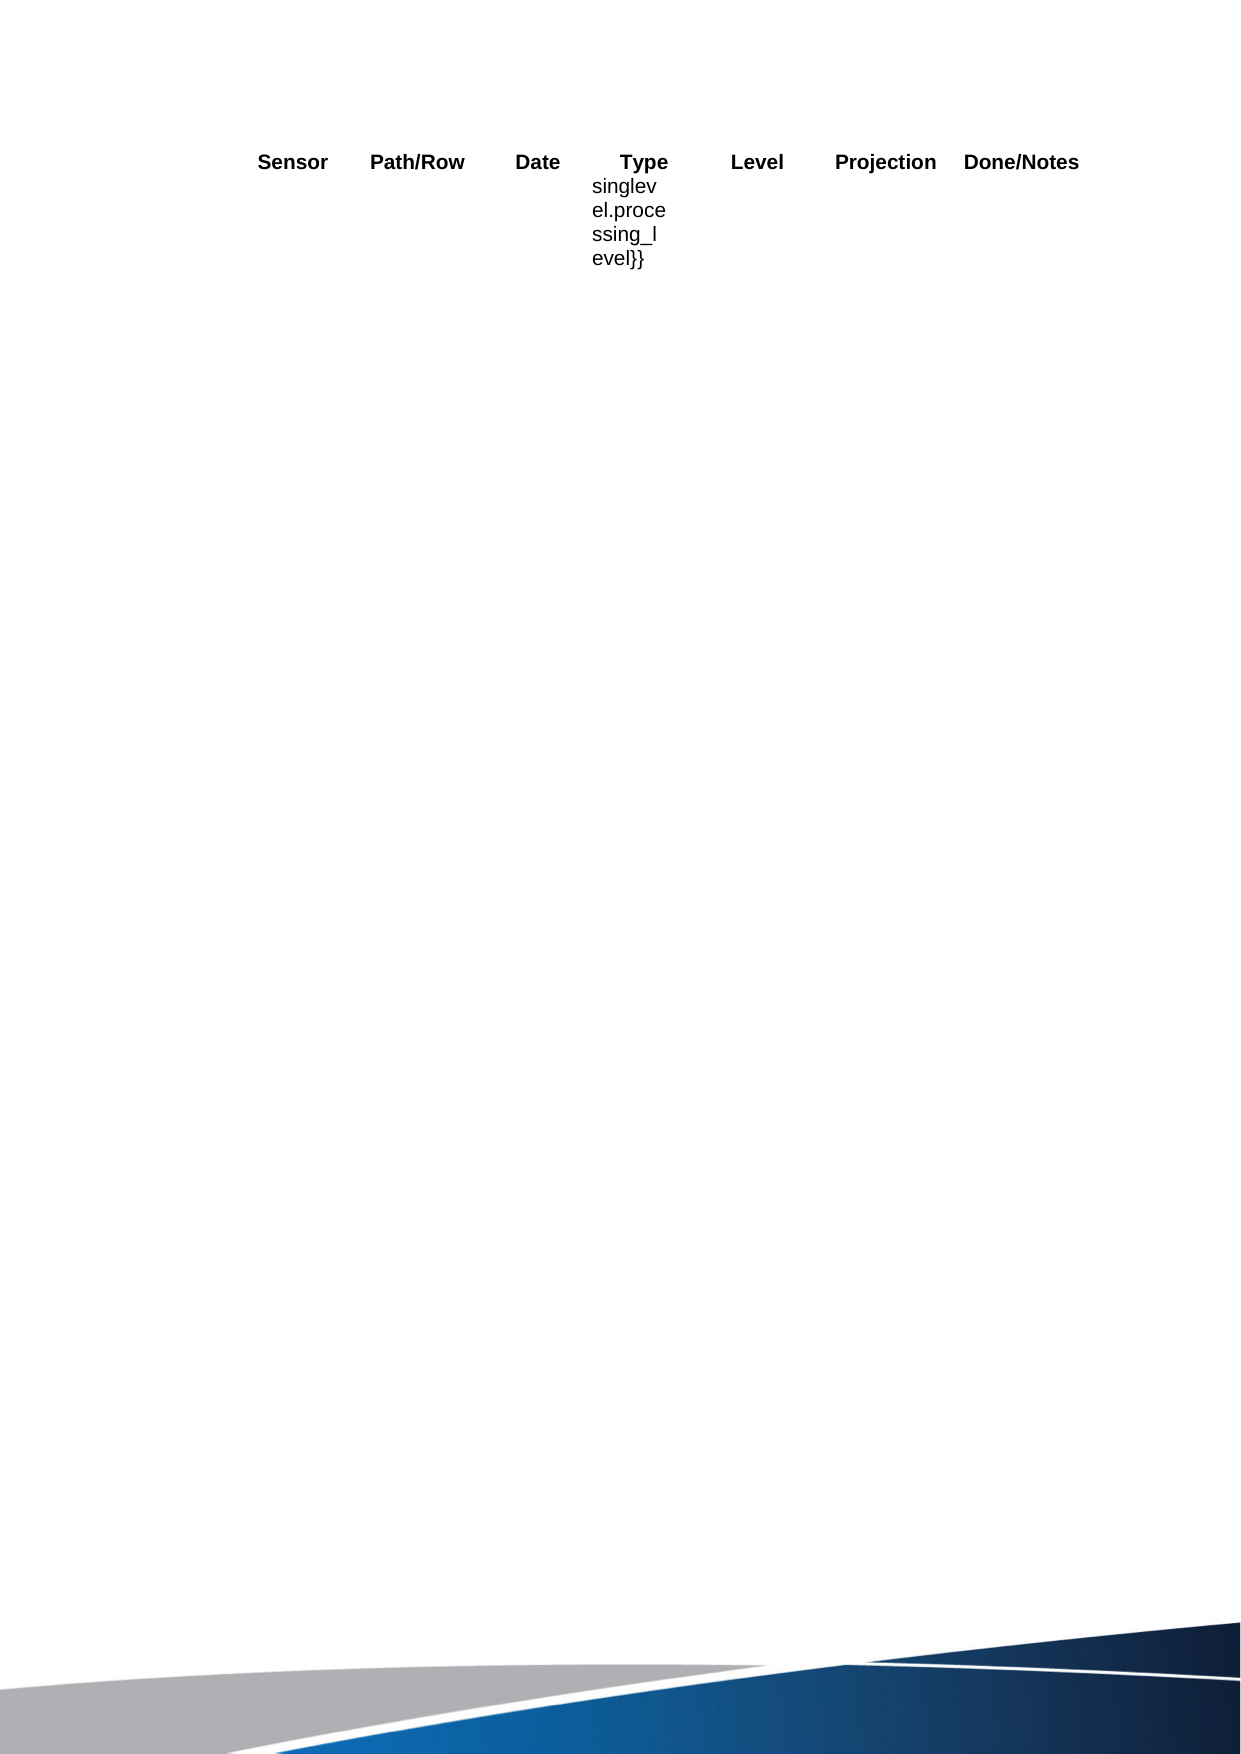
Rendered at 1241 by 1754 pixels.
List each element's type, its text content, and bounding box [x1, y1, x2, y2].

table_header Level [696, 150, 818, 174]
picture [0, 1612, 1241, 1754]
table_header Date [484, 150, 592, 174]
table_header Done/Notes [953, 150, 1090, 174]
table_header Projection [819, 150, 953, 174]
table_cell singlevel.processing_level}} [592, 174, 666, 270]
table_cell [789, 174, 953, 270]
table_header Sensor [235, 150, 351, 174]
table_cell [953, 174, 1090, 270]
table_cell [484, 174, 592, 270]
table_cell [150, 174, 234, 270]
table_cell [351, 174, 483, 270]
table_cell [666, 174, 789, 270]
table_header Path/Row [351, 150, 483, 174]
table_header [150, 150, 234, 174]
table_cell [235, 174, 351, 270]
table_header Type [592, 150, 696, 174]
